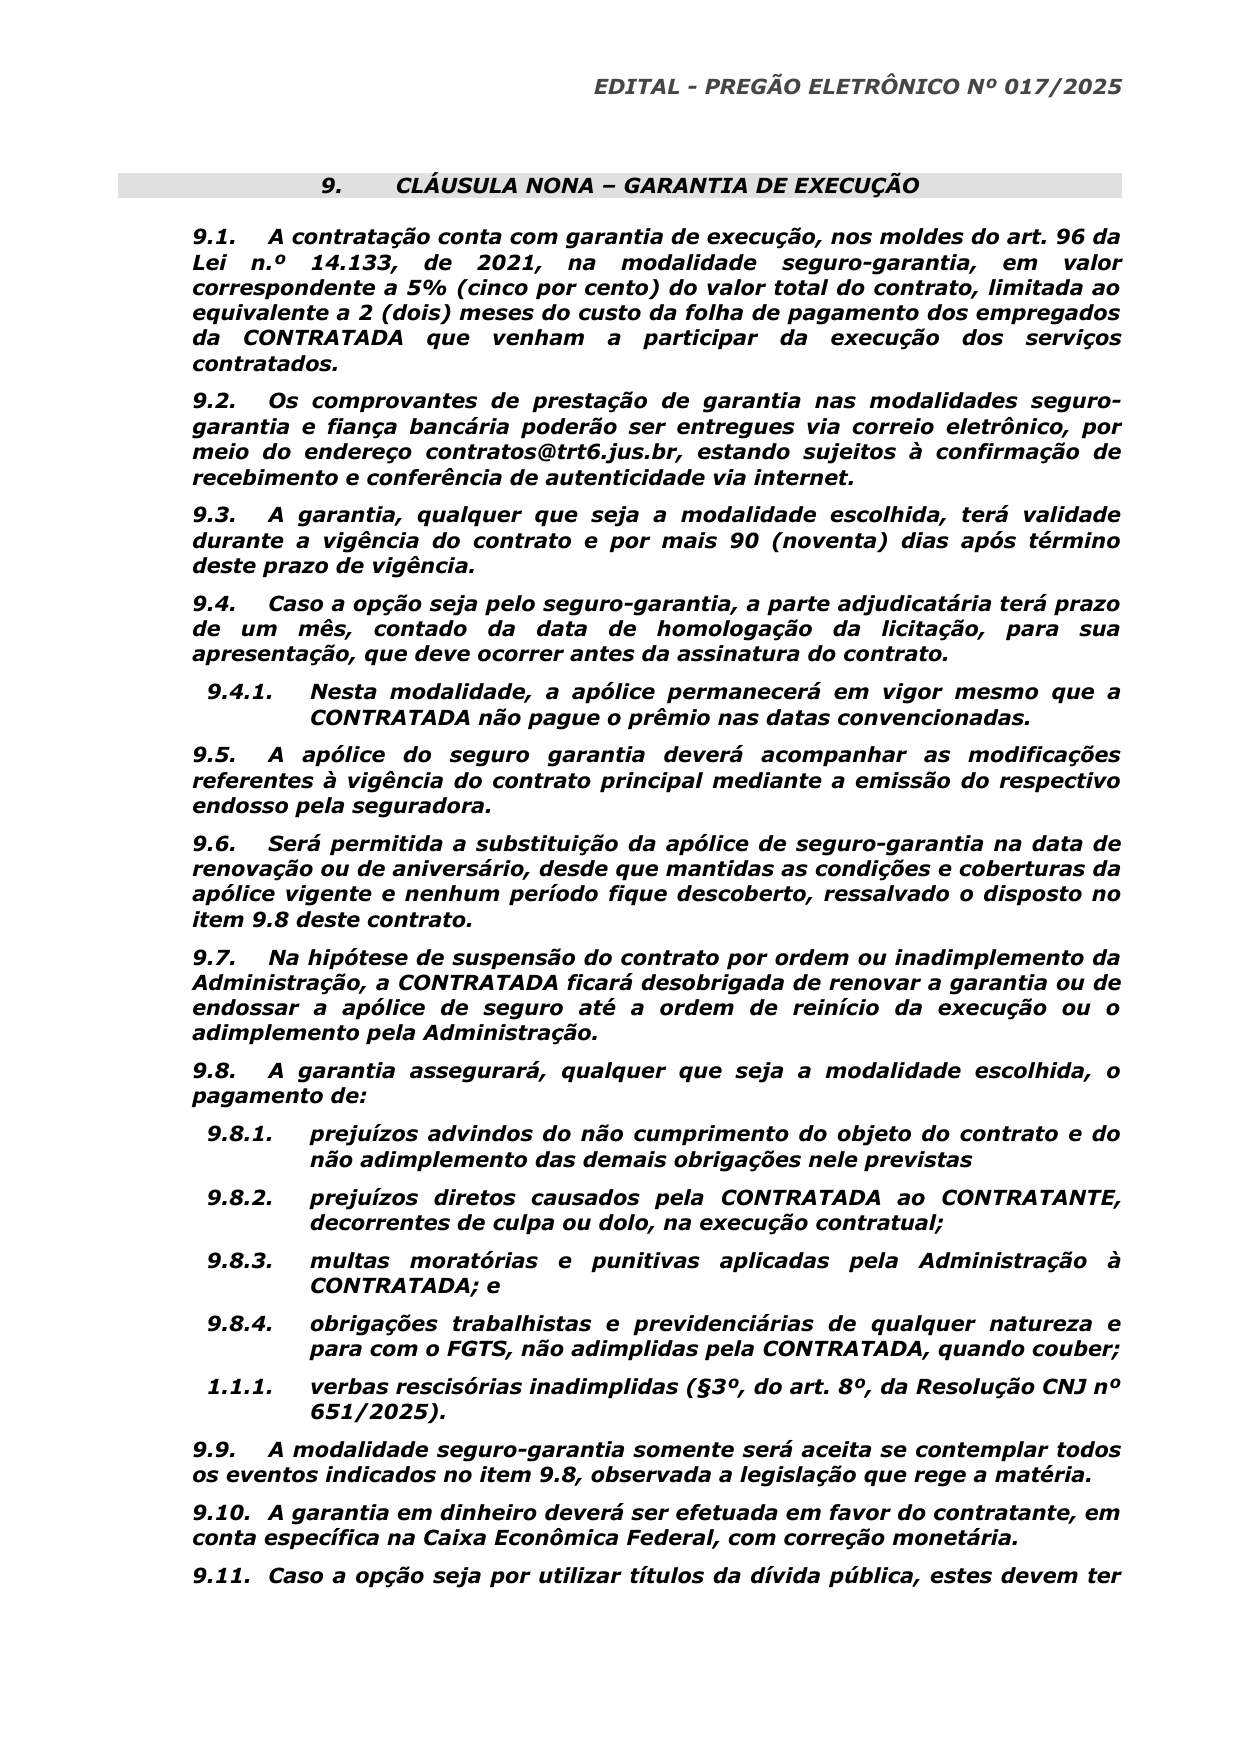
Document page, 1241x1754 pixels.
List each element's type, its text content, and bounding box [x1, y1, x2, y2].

list A garantia, qualquer que seja a modalidade escolhida, terá validade durante a vigência do contrato e por mais 90 (noventa) dias após término deste prazo de vigência. [192, 502, 1122, 578]
list Caso a opção seja pelo seguro-garantia, a parte adjudicatária terá prazo de um mês, contado da data de homologação da licitação, para sua apresentação, que deve ocorrer antes da assinatura do contrato. [192, 590, 1122, 666]
list verbas rescisórias inadimplidas (§3º, do art. 8º, da Resolução CNJ nº 651/2025). [207, 1373, 1122, 1424]
list A apólice do seguro garantia deverá acompanhar as modificações referentes à vigência do contrato principal mediante a emissão do respectivo endosso pela seguradora. [192, 742, 1122, 818]
list obrigações trabalhistas e previdenciárias de qualquer natureza e para com o FGTS, não adimplidas pela CONTRATADA, quando couber; [207, 1310, 1122, 1361]
list multas moratórias e punitivas aplicadas pela Administração à CONTRATADA; e [207, 1247, 1122, 1298]
list prejuízos diretos causados pela CONTRATADA ao CONTRATANTE, decorrentes de culpa ou dolo, na execução contratual; [207, 1184, 1122, 1234]
list A modalidade seguro-garantia somente será aceita se contemplar todos os eventos indicados no item 9.8, observada a legislação que rege a matéria. [192, 1436, 1122, 1487]
list Os comprovantes de prestação de garantia nas modalidades seguro-garantia e fiança bancária poderão ser entregues via correio eletrônico, por meio do endereço contratos@trt6.jus.br, estando sujeitos à confirmação de recebimento e conferência de autenticidade via internet. [192, 388, 1122, 489]
list Caso a opção seja por utilizar títulos da dívida pública, estes devem ter [192, 1563, 1122, 1588]
list prejuízos advindos do não cumprimento do objeto do contrato e do não adimplemento das demais obrigações nele previstas [207, 1121, 1122, 1171]
list CLÁUSULA NONA – GARANTIA DE EXECUÇÃO [118, 173, 1122, 198]
list Nesta modalidade, a apólice permanecerá em vigor mesmo que a CONTRATADA não pague o prêmio nas datas convencionadas. [207, 679, 1122, 729]
list A contratação conta com garantia de execução, nos moldes do art. 96 da Lei n.º 14.133, de 2021, na modalidade seguro-garantia, em valor correspondente a 5% (cinco por cento) do valor total do contrato, limitada ao equivalente a 2 (dois) meses do custo da folha de pagamento dos empregados da CONTRATADA que venham a participar da execução dos serviços contratados. [192, 224, 1122, 376]
list A garantia em dinheiro deverá ser efetuada em favor do contratante, em conta específica na Caixa Econômica Federal, com correção monetária. [192, 1499, 1122, 1550]
list Na hipótese de suspensão do contrato por ordem ou inadimplemento da Administração, a CONTRATADA ficará desobrigada de renovar a garantia ou de endossar a apólice de seguro até a ordem de reinício da execução ou o adimplemento pela Administração. [192, 944, 1122, 1045]
list Será permitida a substituição da apólice de seguro-garantia na data de renovação ou de aniversário, desde que mantidas as condições e coberturas da apólice vigente e nenhum período fique descoberto, ressalvado o disposto no item 9.8 deste contrato. [192, 830, 1122, 931]
list A garantia assegurará, qualquer que seja a modalidade escolhida, o pagamento de: [192, 1058, 1122, 1108]
